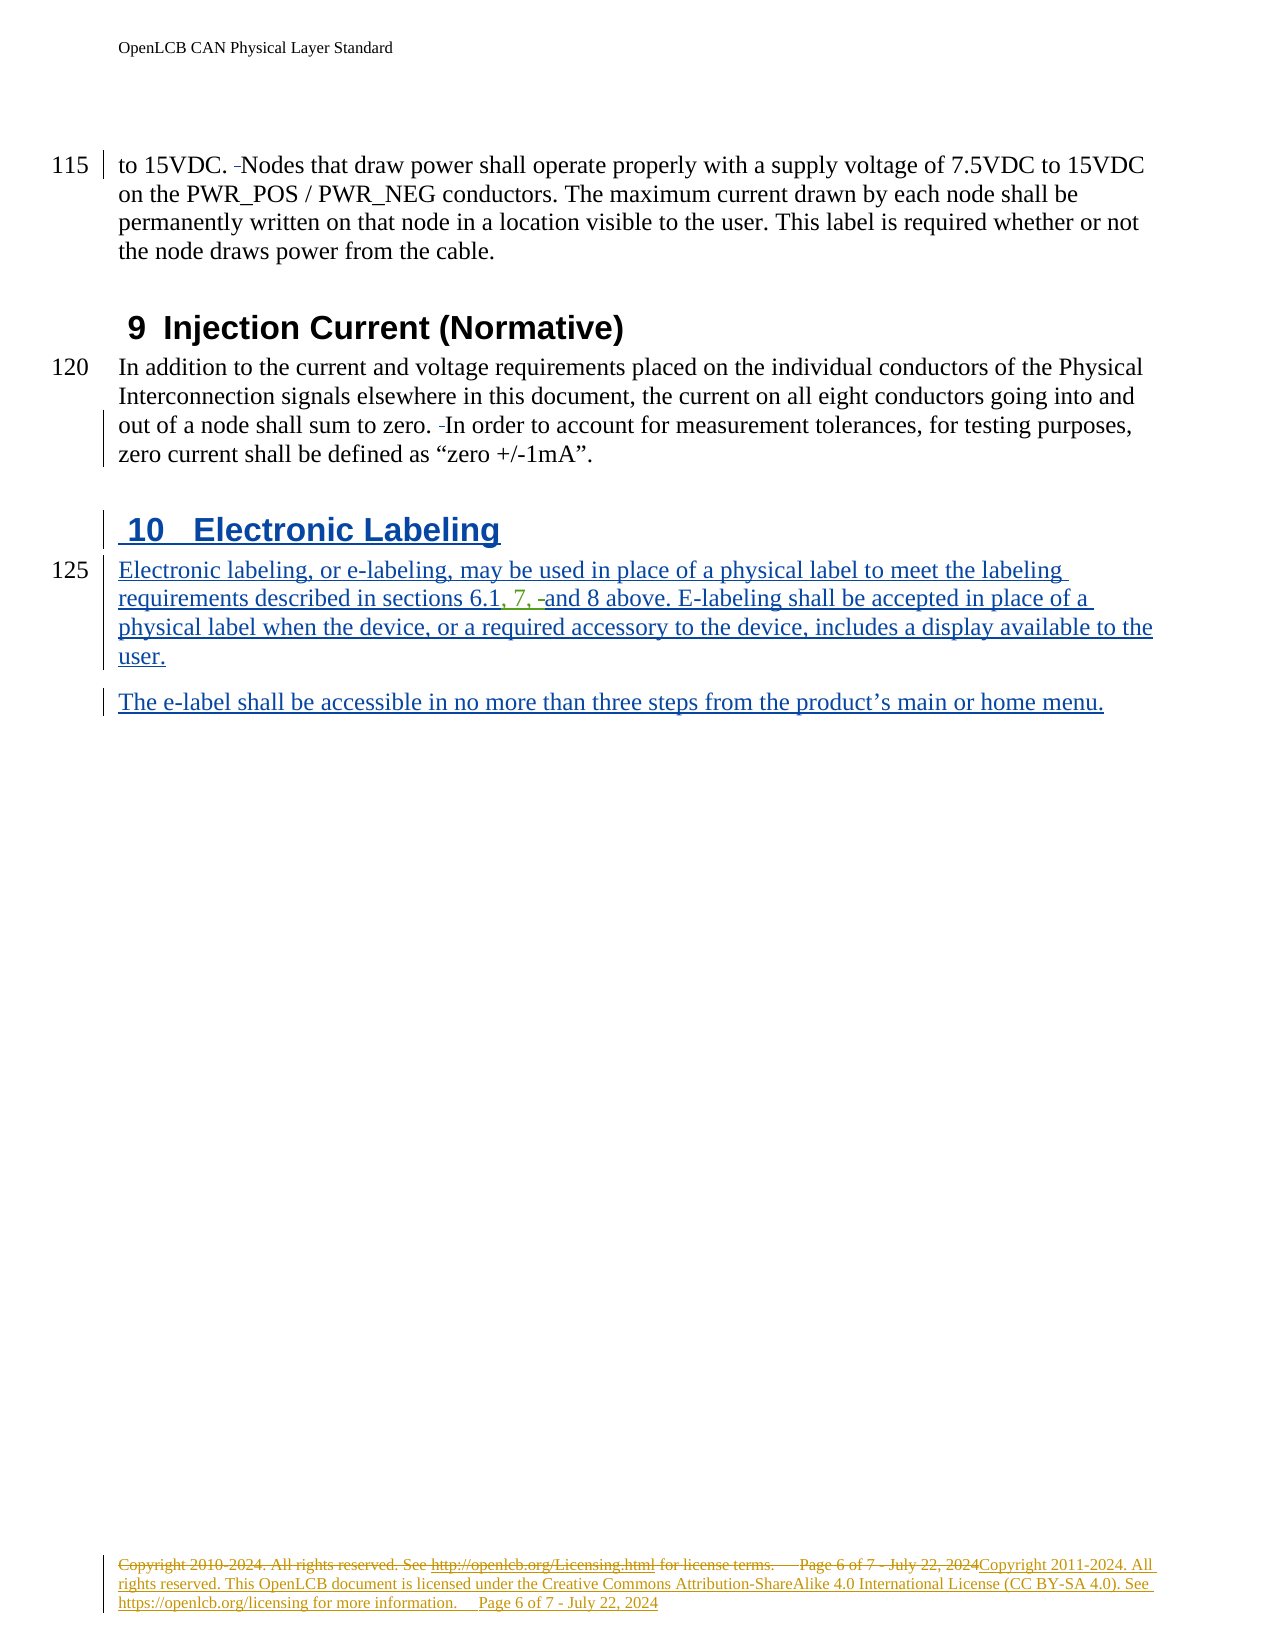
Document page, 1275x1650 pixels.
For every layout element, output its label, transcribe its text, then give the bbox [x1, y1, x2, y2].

text In addition to the current and voltage requirements placed on the individual conductors of the Physical Interconnection signals elsewhere in this document, the current on all eight conductors going into and out of a node shall sum to zero. In order to account for measurement tolerances, for testing purposes, zero current shall be defined as “zero +/-1mA”. [118, 352, 1157, 467]
subtitle Electronic Labeling [118, 510, 1157, 548]
subtitle Injection Current (Normative) [118, 308, 1157, 346]
text to 15VDC. Nodes that draw power shall operate properly with a supply voltage of 7.5VDC to 15VDC on the PWR_POS / PWR_NEG conductors. The maximum current drawn by each node shall be permanently written on that node in a location visible to the user. This label is required whether or not the node draws power from the cable. [118, 150, 1157, 265]
text Electronic labeling, or e-labeling, may be used in place of a physical label to meet the labeling requirements described in sections 6.1, 7, and 8 above. E-labeling shall be accepted in place of a physical label when the device, or a required accessory to the device, includes a display available to the user. [118, 555, 1157, 670]
text The e-label shall be accessible in no more than three steps from the product’s main or home menu. [118, 687, 1157, 716]
